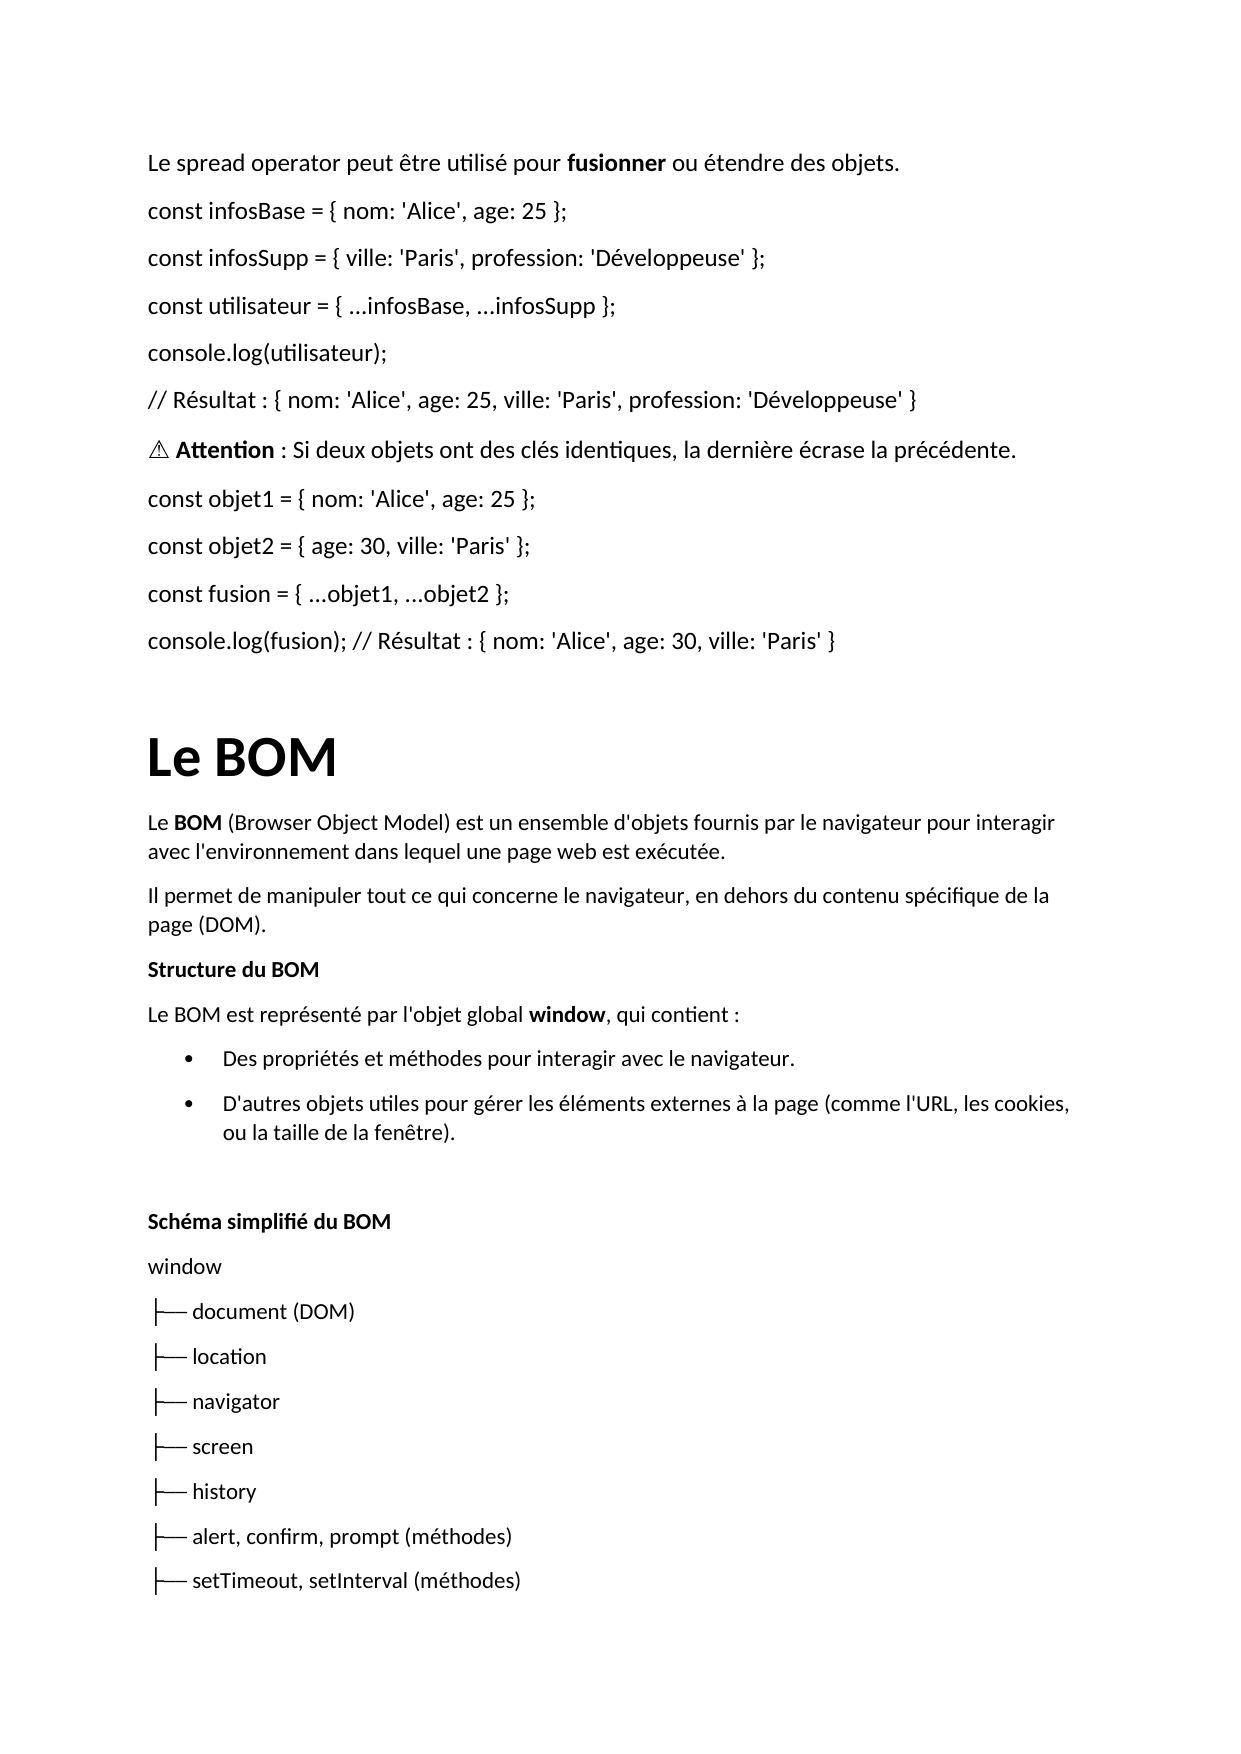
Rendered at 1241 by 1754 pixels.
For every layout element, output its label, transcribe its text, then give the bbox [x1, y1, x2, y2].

text ├── document (DOM) [148, 1297, 1093, 1325]
text Le BOM est représenté par l'objet global window, qui contient : [148, 1000, 1093, 1028]
text Le BOM [148, 720, 1093, 791]
text // Résultat : { nom: 'Alice', age: 25, ville: 'Paris', profession: 'Développeuse' } [148, 384, 1093, 415]
list D'autres objets utiles pour gérer les éléments externes à la page (comme l'URL, les cookies, ou la taille de la fenêtre). [185, 1089, 1093, 1146]
text ├── screen [148, 1432, 1093, 1460]
text console.log(fusion); // Résultat : { nom: 'Alice', age: 30, ville: 'Paris' } [148, 625, 1093, 656]
text ├── navigator [148, 1387, 1093, 1415]
text window [148, 1252, 1093, 1280]
text Structure du BOM [148, 955, 1093, 983]
text console.log(utilisateur); [148, 337, 1093, 368]
list Des propriétés et méthodes pour interagir avec le navigateur. [185, 1044, 1093, 1073]
text const objet1 = { nom: 'Alice', age: 25 }; [148, 483, 1093, 513]
text const objet2 = { age: 30, ville: 'Paris' }; [148, 530, 1093, 561]
text const utilisateur = { ...infosBase, ...infosSupp }; [148, 290, 1093, 320]
text ⚠️ Attention : Si deux objets ont des clés identiques, la dernière écrase la précédente. [148, 432, 1093, 466]
text ├── location [148, 1342, 1093, 1370]
text const infosBase = { nom: 'Alice', age: 25 }; [148, 195, 1093, 226]
text ├── alert, confirm, prompt (méthodes) [148, 1522, 1093, 1550]
text const infosSupp = { ville: 'Paris', profession: 'Développeuse' }; [148, 242, 1093, 273]
text Le BOM (Browser Object Model) est un ensemble d'objets fournis par le navigateur pour interagir avec l'environnement dans lequel une page web est exécutée. [148, 808, 1093, 865]
text ├── setTimeout, setInterval (méthodes) [156, 1567, 1093, 1595]
text Le spread operator peut être utilisé pour fusionner ou étendre des objets. [148, 148, 1093, 178]
text ├── history [148, 1477, 1093, 1505]
text Schéma simplifié du BOM [148, 1207, 1093, 1236]
text const fusion = { ...objet1, ...objet2 }; [148, 578, 1093, 608]
text Il permet de manipuler tout ce qui concerne le navigateur, en dehors du contenu spécifique de la page (DOM). [148, 882, 1093, 938]
